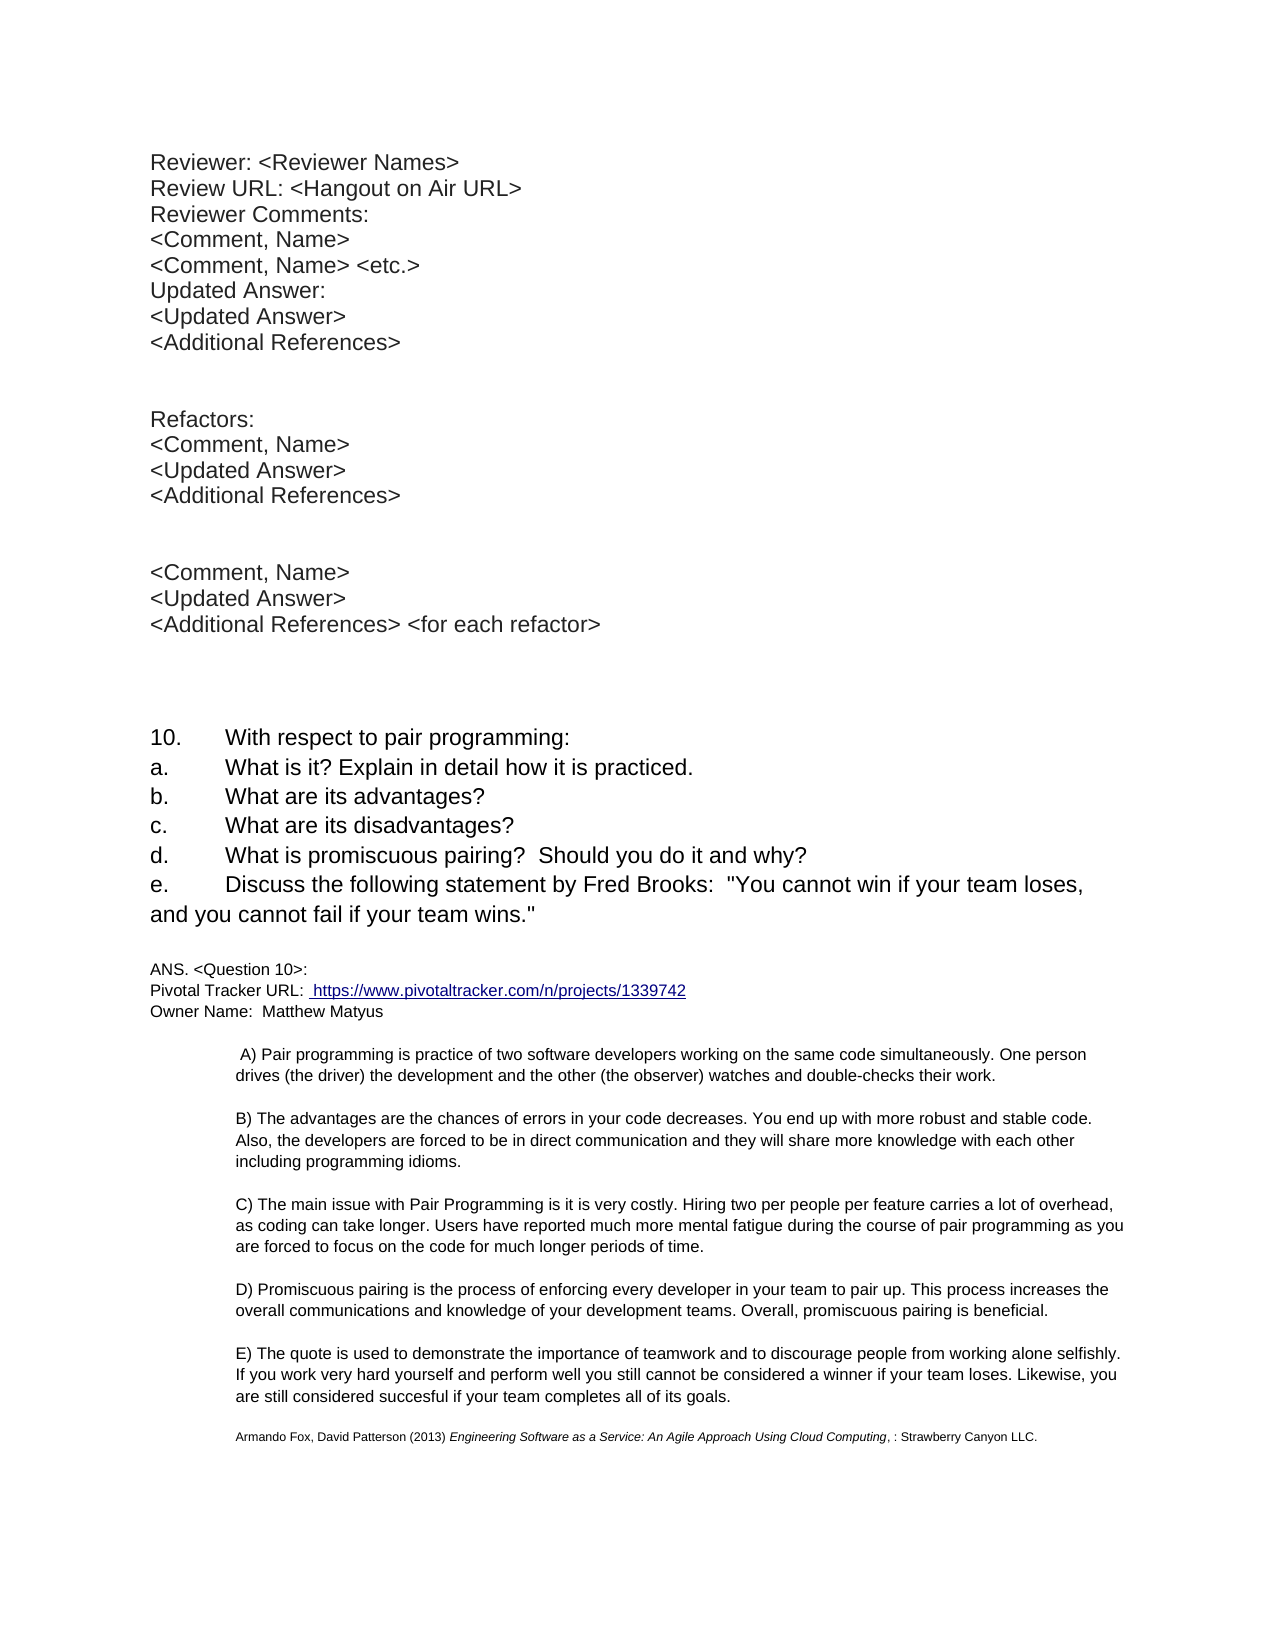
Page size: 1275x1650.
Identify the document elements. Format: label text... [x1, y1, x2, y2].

text A) Pair programming is practice of two software developers working on the same code simultaneously. One person drives (the driver) the development and the other (the observer) watches and double-checks their work. [235, 1045, 1125, 1085]
text Pivotal Tracker URL: https://www.pivotaltracker.com/n/projects/1339742 [150, 981, 1125, 1000]
text <Updated Answer> [150, 457, 1125, 483]
text <Updated Answer> [150, 304, 1125, 329]
text C) The main issue with Pair Programming is it is very costly. Hiring two per people per feature carries a lot of overhead, as coding can take longer. Users have reported much more mental fatigue during the course of pair programming as you are forced to focus on the code for much longer periods of time. [235, 1195, 1125, 1256]
text E) The quote is used to demonstrate the importance of teamwork and to discourage people from working alone selfishly. If you work very hard yourself and perform well you still cannot be considered a winner if your team loses. Likewise, you are still considered succesful if your team completes all of its goals. [235, 1344, 1125, 1406]
text d. What is promiscuous pairing? Should you do it and why? [150, 842, 1125, 868]
text c. What are its disadvantages? [150, 813, 1125, 839]
text <Additional References> [150, 483, 1125, 509]
text a. What is it? Explain in detail how it is practiced. [150, 754, 1125, 780]
text ANS. <Question 10>: [150, 960, 1125, 979]
text <Comment, Name> [150, 560, 1125, 586]
text <Updated Answer> [150, 586, 1125, 611]
text Refactors: [150, 406, 1125, 432]
text B) The advantages are the chances of errors in your code decreases. You end up with more robust and stable code. Also, the developers are forced to be in direct communication and they will share more knowledge with each other including programming idioms. [235, 1109, 1125, 1171]
text e. Discuss the following statement by Fred Brooks: "You cannot win if your team loses, and you cannot fail if your team wins." [150, 872, 1125, 927]
text <Additional References> [150, 329, 1125, 355]
text 10. With respect to pair programming: [150, 725, 1125, 751]
text Reviewer: <Reviewer Names> [150, 150, 1125, 176]
text Review URL: <Hangout on Air URL> [150, 176, 1125, 201]
text <Comment, Name> [150, 227, 1125, 252]
text b. What are its advantages? [150, 784, 1125, 809]
text Reviewer Comments: [150, 201, 1125, 227]
text Updated Answer: [150, 278, 1125, 304]
text D) Promiscuous pairing is the process of enforcing every developer in your team to pair up. This process increases the overall communications and knowledge of your development teams. Overall, promiscuous pairing is beneficial. [235, 1280, 1125, 1320]
text Armando Fox, David Patterson (2013) Engineering Software as a Service: An Agile Approach Using Cloud Computing, : Strawberry Canyon LLC. [235, 1430, 1125, 1444]
text <Additional References> <for each refactor> [150, 611, 1125, 637]
text <Comment, Name> [150, 432, 1125, 457]
text <Comment, Name> <etc.> [150, 252, 1125, 278]
text Owner Name: Matthew Matyus [150, 1003, 1125, 1021]
